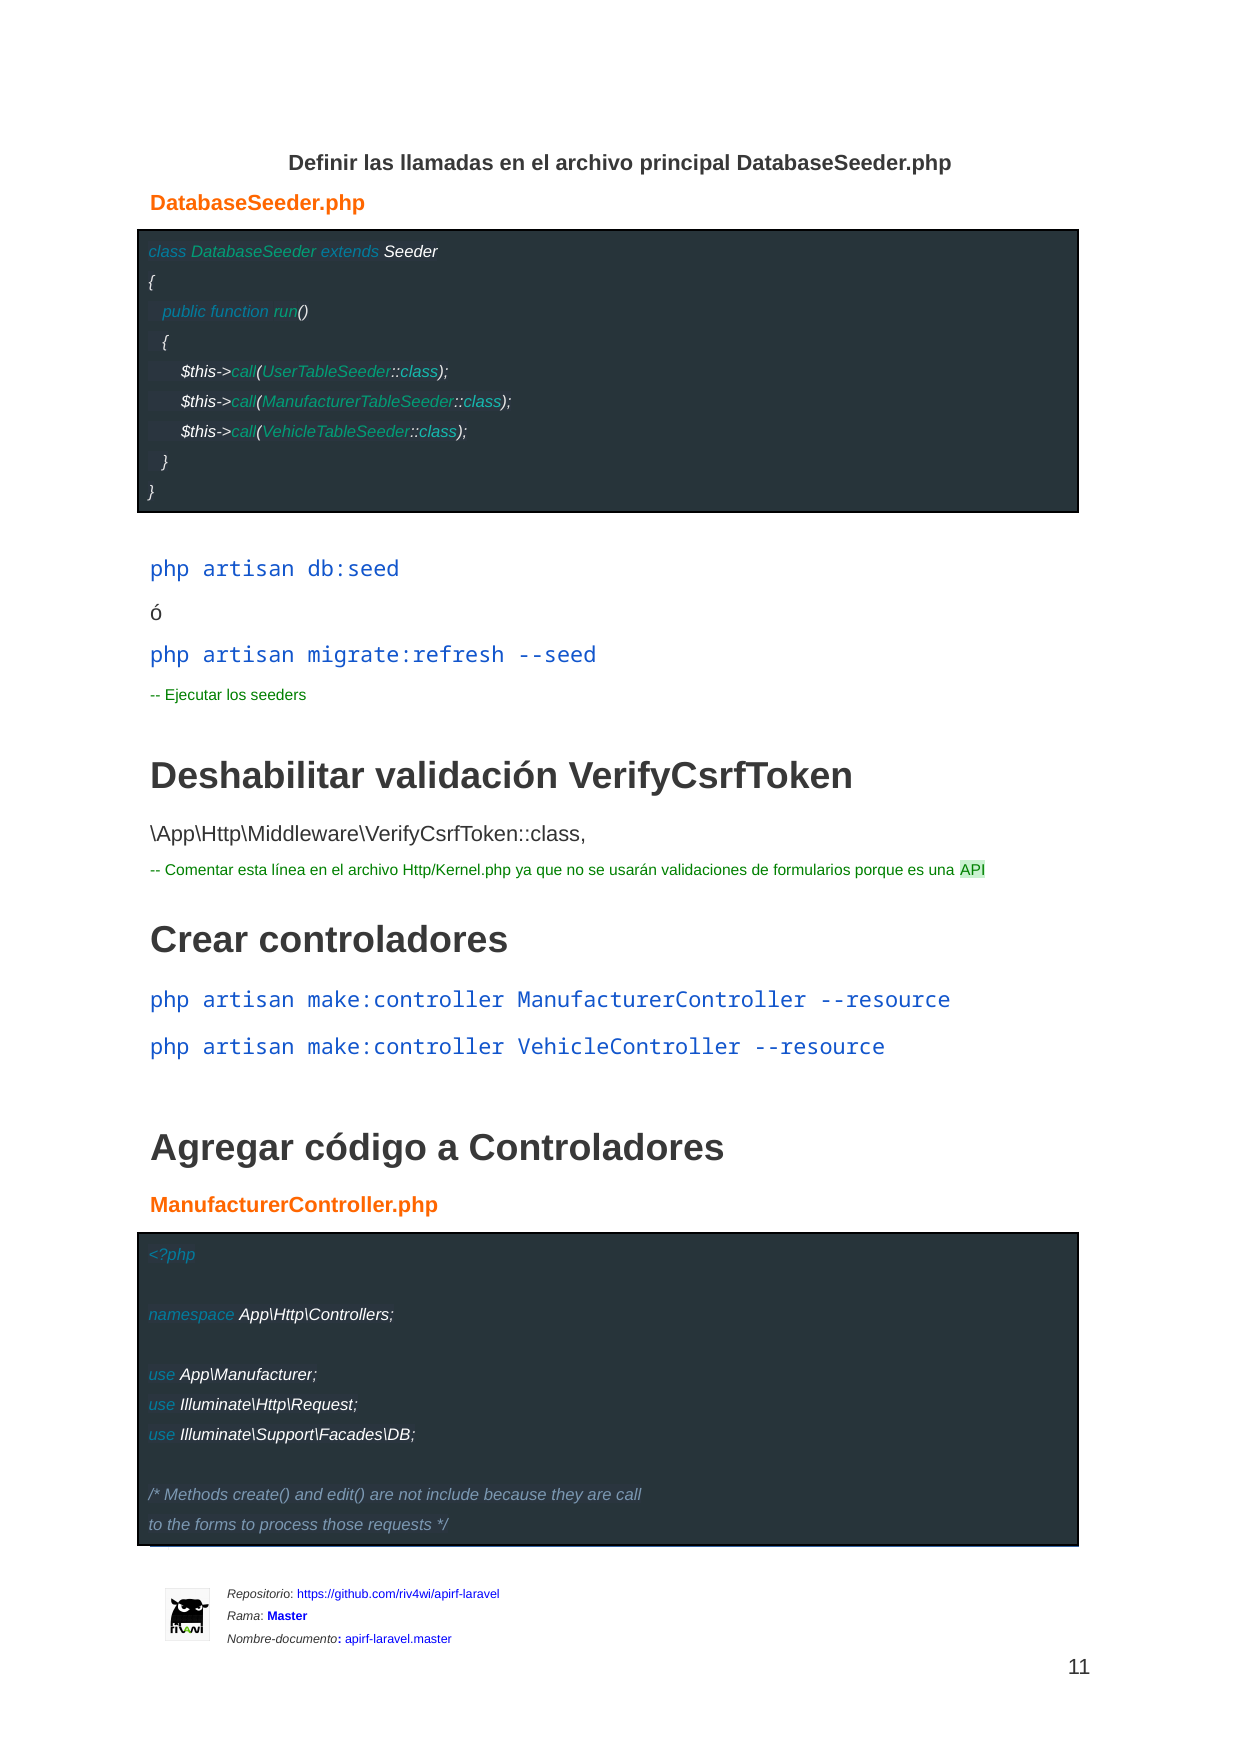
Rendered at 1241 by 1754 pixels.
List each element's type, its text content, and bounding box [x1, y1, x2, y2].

text php artisan db:seed [150, 553, 1090, 582]
text \App\Http\Middleware\VerifyCsrfToken::class, [150, 821, 1090, 846]
text php artisan migrate:refresh --seed [150, 639, 1090, 669]
text php artisan make:controller VehicleController --resource [150, 1031, 1090, 1061]
subtitle Agregar código a Controladores [150, 1125, 1090, 1168]
text -- Comentar esta línea en el archivo Http/Kernel.php ya que no se usarán validaciones de formularios porque es una API [150, 860, 1090, 878]
table_header class DatabaseSeeder extends Seeder { public function run() { $this->call(UserTableSeeder::class); $this->call(ManufacturerTableSeeder::class); $this->call(VehicleTableSeeder::class); } } [139, 231, 1077, 511]
picture [165, 1588, 210, 1641]
subtitle Definir las llamadas en el archivo principal DatabaseSeeder.php [150, 150, 1090, 175]
subtitle Deshabilitar validación VerifyCsrfToken [150, 753, 1090, 796]
text -- Ejecutar los seeders [150, 686, 1090, 704]
text ManufacturerController.php [150, 1192, 1090, 1218]
text php artisan make:controller ManufacturerController --resource [150, 984, 1090, 1014]
subtitle Crear controladores [150, 917, 1090, 960]
table_header <?php namespace App\Http\Controllers; use App\Manufacturer; use Illuminate\Http\Request; use Illuminate\Support\Facades\DB; /* Methods create() and edit() are not include because they are call to the forms to process those requests */ [139, 1234, 1077, 1544]
text DatabaseSeeder.php [150, 189, 1090, 215]
text ó [150, 599, 1090, 624]
